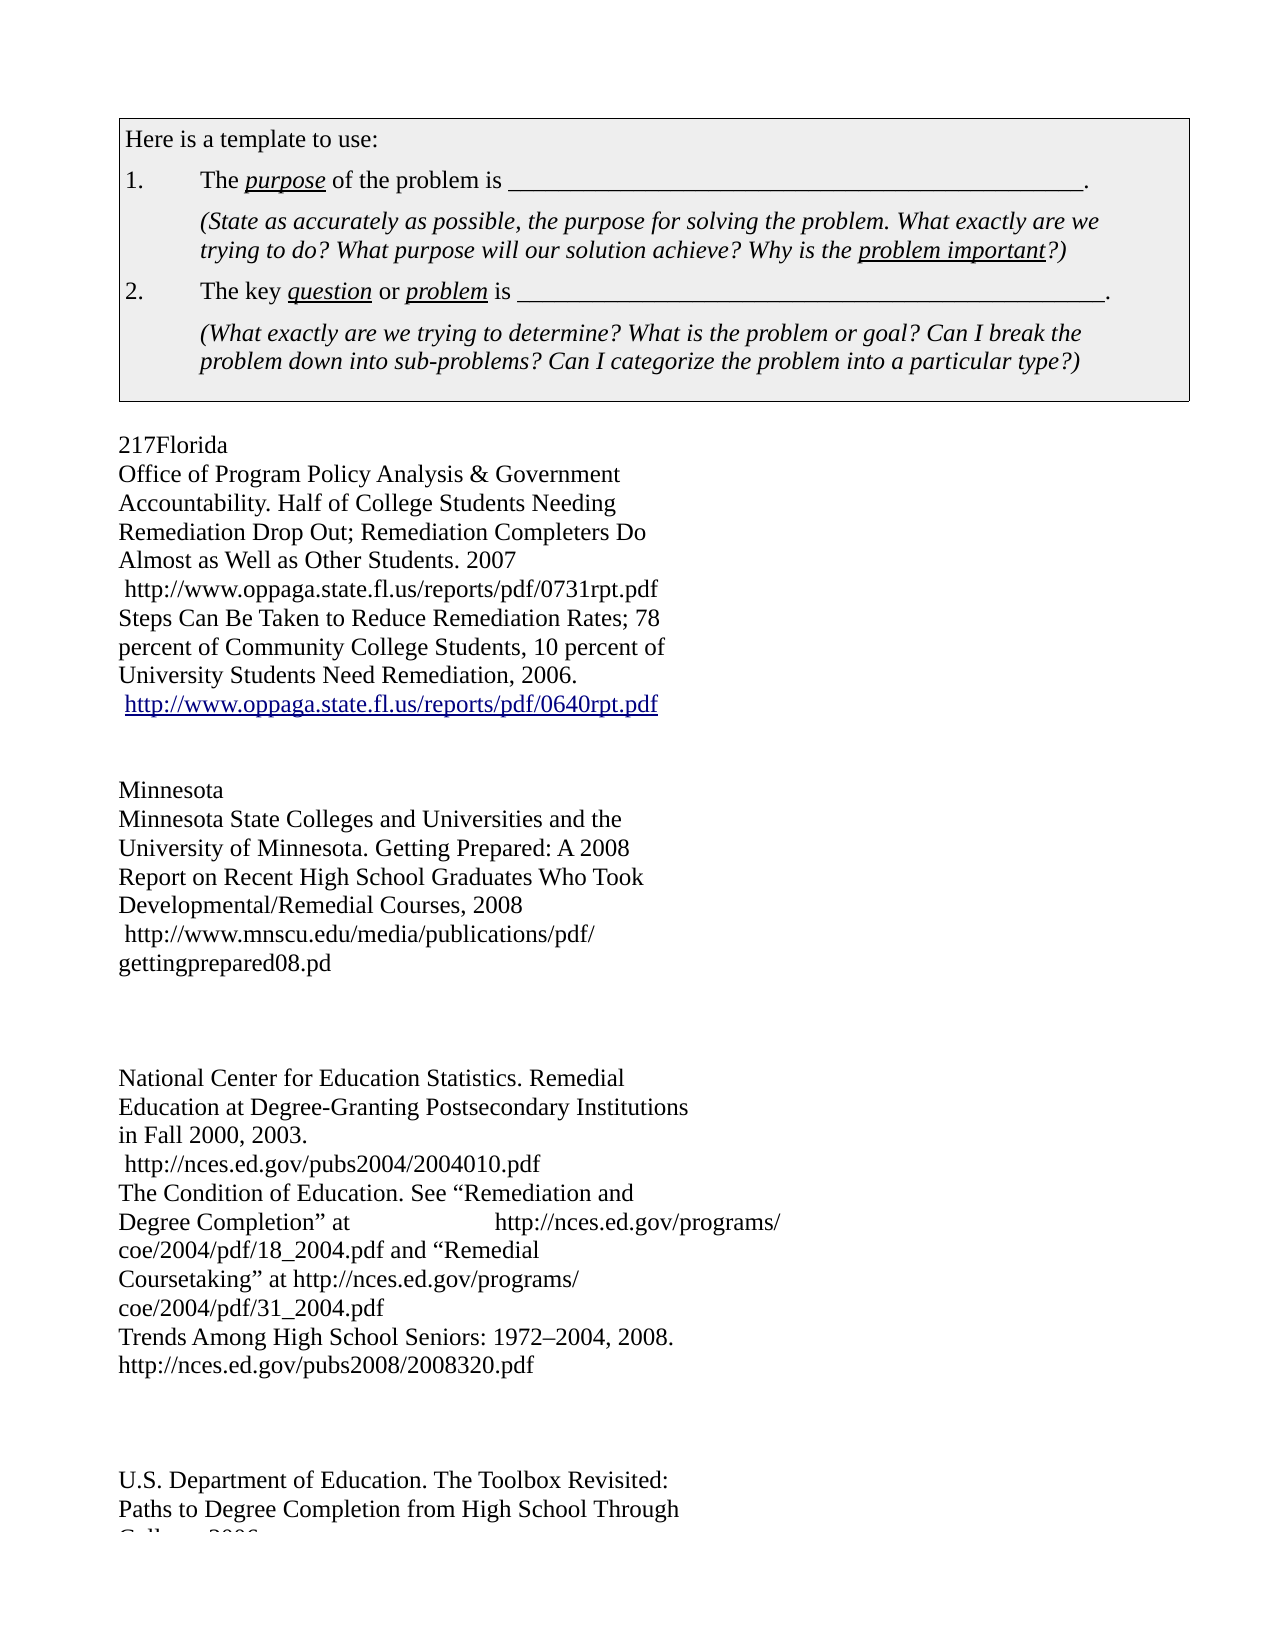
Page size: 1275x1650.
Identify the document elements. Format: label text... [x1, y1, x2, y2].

table_header Here is a template to use: 1. The purpose of the problem is ______________________________________________. (State as accurately as possible, the purpose for solving the problem. What exactly are we trying to do? What purpose will our solution achieve? Why is the problem important?) 2. The key question or problem is _______________________________________________. (What exactly are we trying to determine? What is the problem or goal? Can I break the problem down into sub-problems? Can I categorize the problem into a particular type?) [120, 119, 1189, 401]
